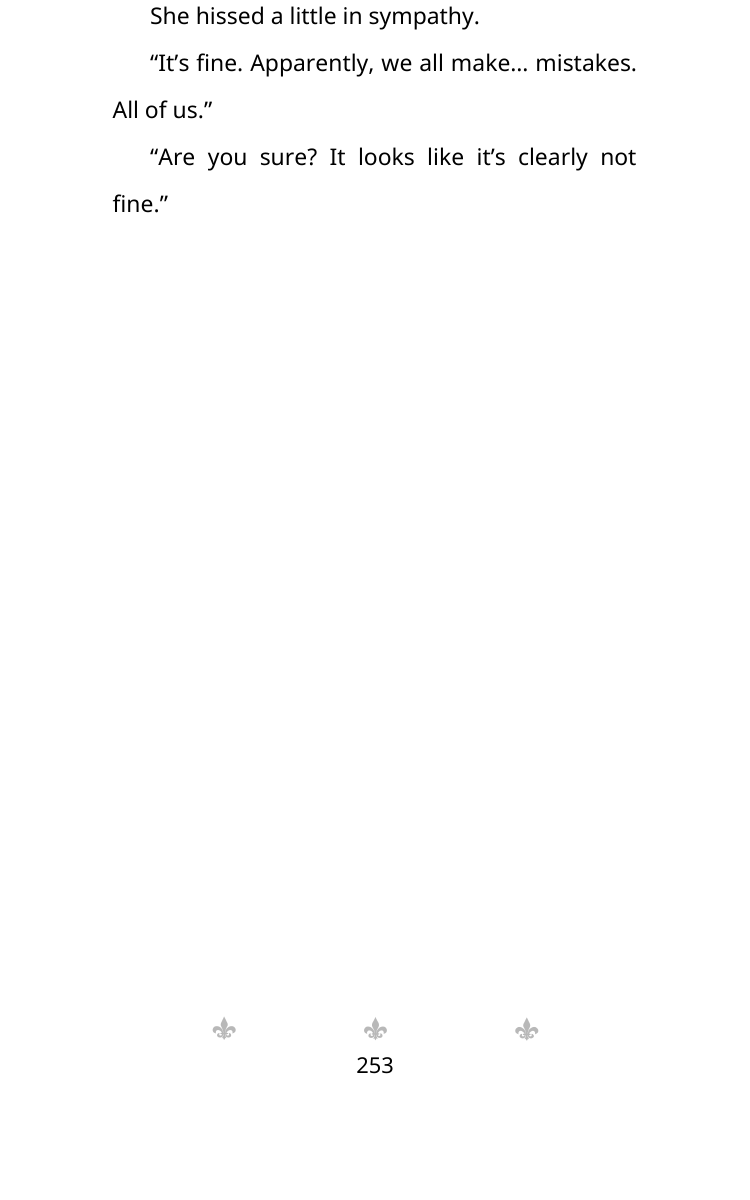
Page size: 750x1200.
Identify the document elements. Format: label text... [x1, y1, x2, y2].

text “Are you sure? It looks like it’s clearly not fine.” [112, 141, 637, 219]
text “It’s fine. Apparently, we all make… mistakes. All of us.” [112, 47, 637, 125]
text She hissed a little in sympathy. [112, 0, 637, 31]
